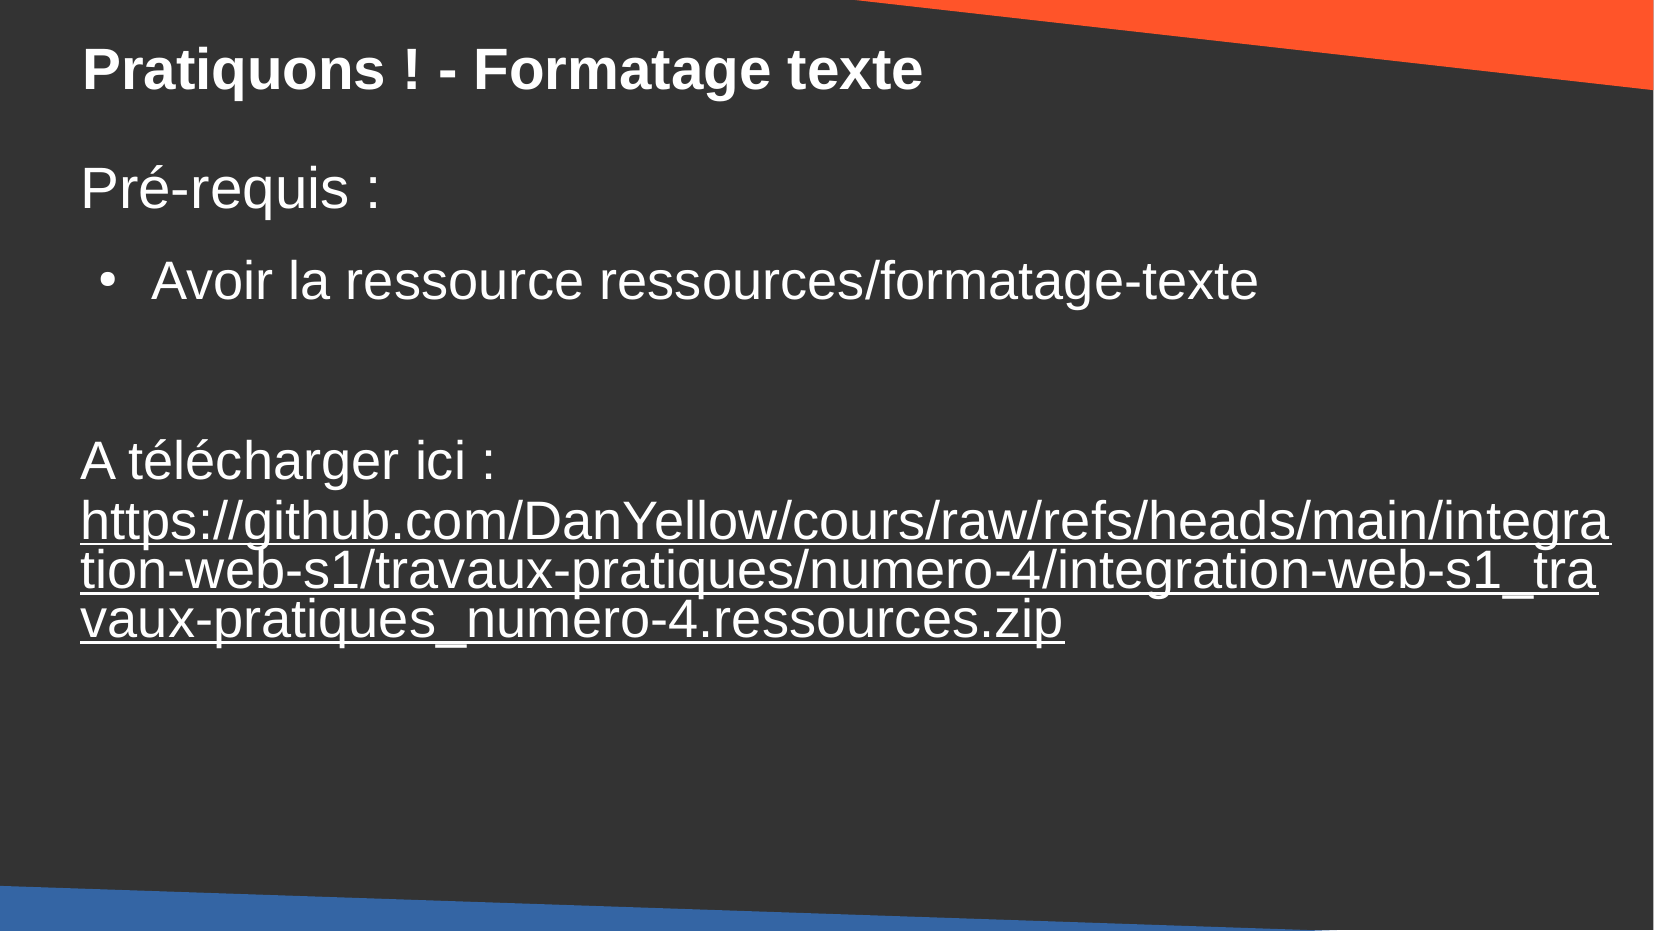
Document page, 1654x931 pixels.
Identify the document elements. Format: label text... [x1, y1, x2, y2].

text_box [854, 0, 1654, 91]
text_box [0, 885, 1337, 931]
title Pratiquons ! - Formatage texte [82, 37, 1571, 114]
list Pré-requis : Avoir la ressource ressources/formatage-texte A télécharger ici : https://github.com/DanYellow/cours/raw/refs/heads/main/integration-web-s1/travaux-pratiques/numero-4/integration-web-s1_travaux-pratiques_numero-4.ressources.zip [80, 155, 1620, 626]
